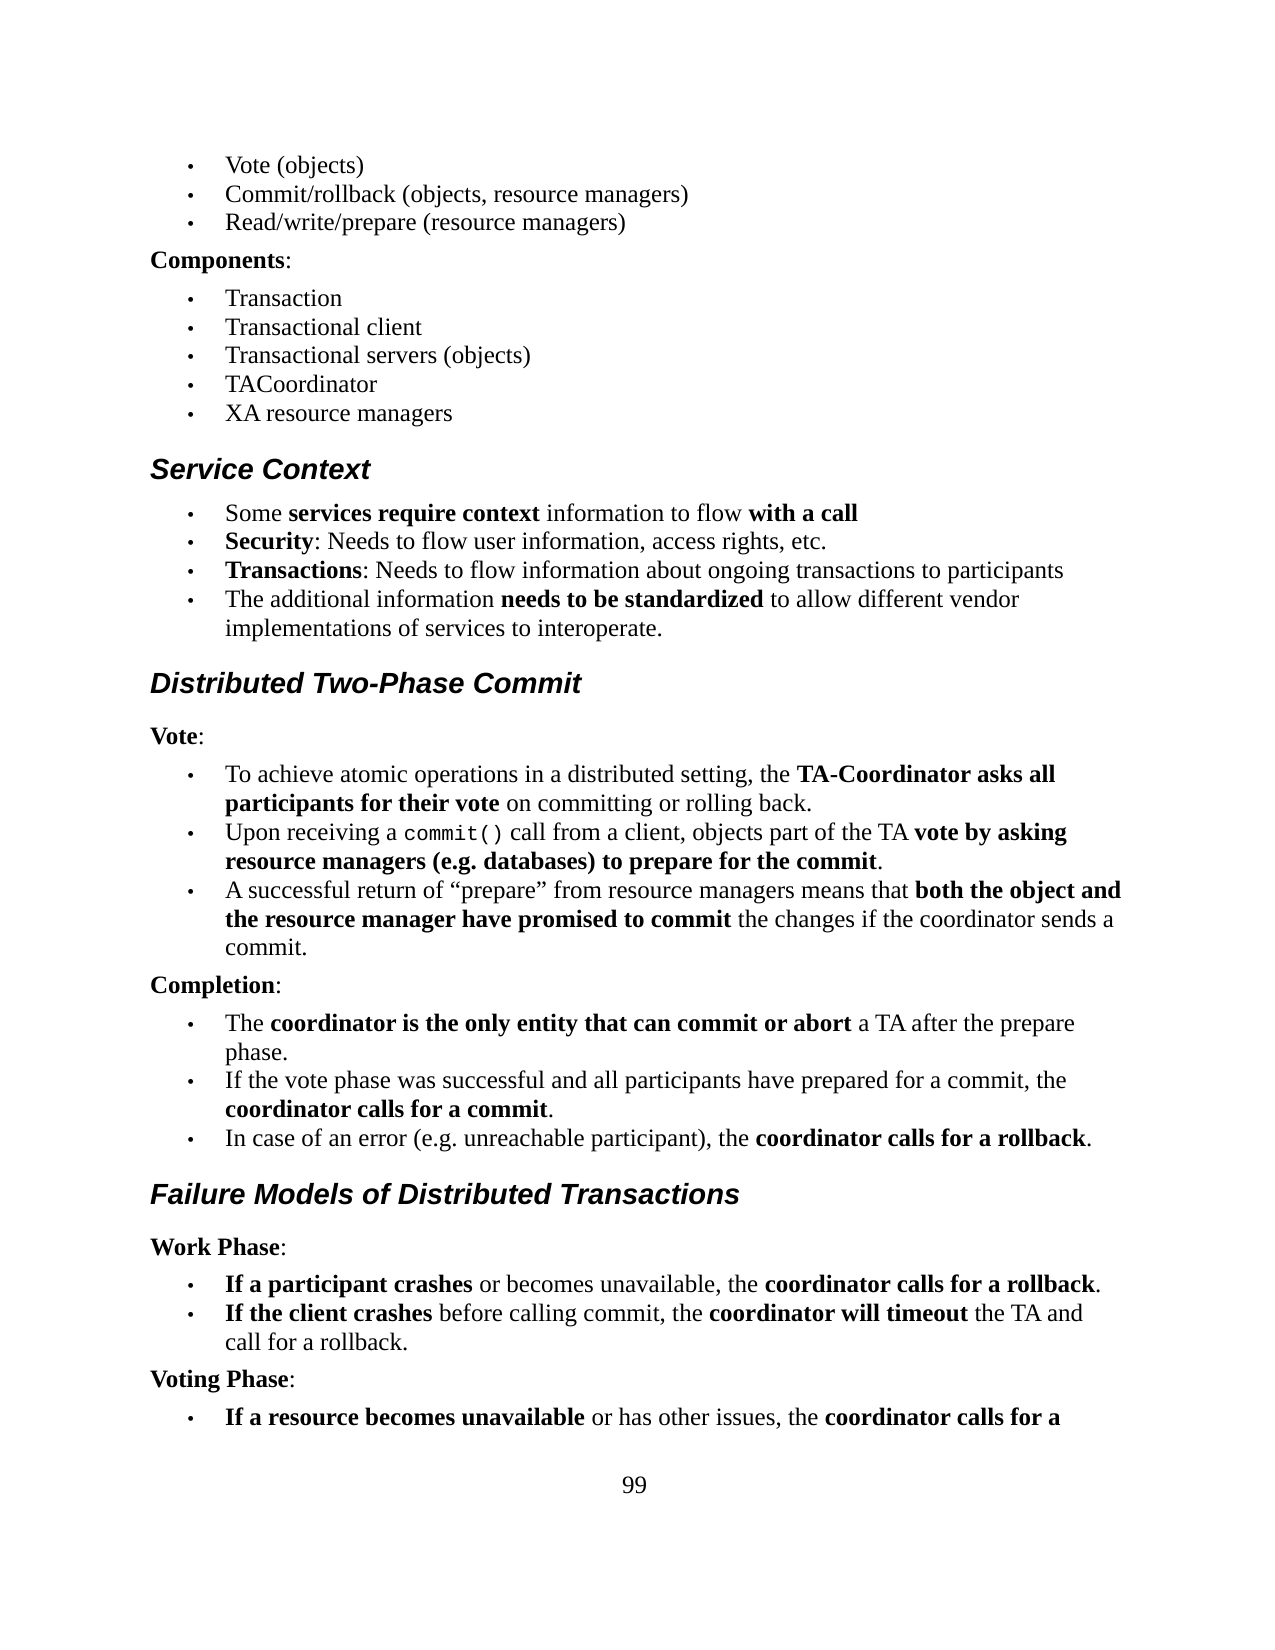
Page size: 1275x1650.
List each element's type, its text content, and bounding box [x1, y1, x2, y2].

list If a participant crashes or becomes unavailable, the coordinator calls for a rollback. [187, 1269, 1125, 1298]
subtitle Failure Models of Distributed Transactions [150, 1177, 1125, 1210]
list Transaction [187, 283, 1125, 312]
text Work Phase: [150, 1232, 1125, 1260]
list Vote (objects) [187, 150, 1125, 179]
list Transactional client [187, 312, 1125, 340]
list In case of an error (e.g. unreachable participant), the coordinator calls for a rollback. [187, 1123, 1125, 1152]
list Transactions: Needs to flow information about ongoing transactions to participants [187, 555, 1125, 584]
subtitle Service Context [150, 452, 1125, 485]
subtitle Distributed Two-Phase Commit [150, 666, 1125, 700]
list To achieve atomic operations in a distributed setting, the TA-Coordinator asks all participants for their vote on committing or rolling back. [187, 759, 1125, 817]
text Completion: [150, 970, 1125, 999]
list Commit/rollback (objects, resource managers) [187, 179, 1125, 207]
list A successful return of “prepare” from resource managers means that both the object and the resource manager have promised to commit the changes if the coordinator sends a commit. [187, 875, 1125, 961]
list If the vote phase was successful and all participants have prepared for a commit, the coordinator calls for a commit. [187, 1065, 1125, 1123]
list Transactional servers (objects) [187, 340, 1125, 369]
list Security: Needs to flow user information, access rights, etc. [187, 526, 1125, 555]
list Some services require context information to flow with a call [187, 498, 1125, 526]
text Voting Phase: [150, 1364, 1125, 1393]
text Vote: [150, 721, 1125, 750]
list The coordinator is the only entity that can commit or abort a TA after the prepare phase. [187, 1008, 1125, 1065]
list Read/write/prepare (resource managers) [187, 207, 1125, 236]
list If the client crashes before calling commit, the coordinator will timeout the TA and call for a rollback. [187, 1298, 1125, 1356]
list If a resource becomes unavailable or has other issues, the coordinator calls for a [187, 1402, 1125, 1431]
list TACoordinator [187, 369, 1125, 398]
text Components: [150, 245, 1125, 274]
list The additional information needs to be standardized to allow different vendor implementations of services to interoperate. [187, 584, 1125, 641]
list Upon receiving a commit() call from a client, objects part of the TA vote by asking resource managers (e.g. databases) to prepare for the commit. [187, 817, 1125, 875]
list XA resource managers [187, 398, 1125, 427]
